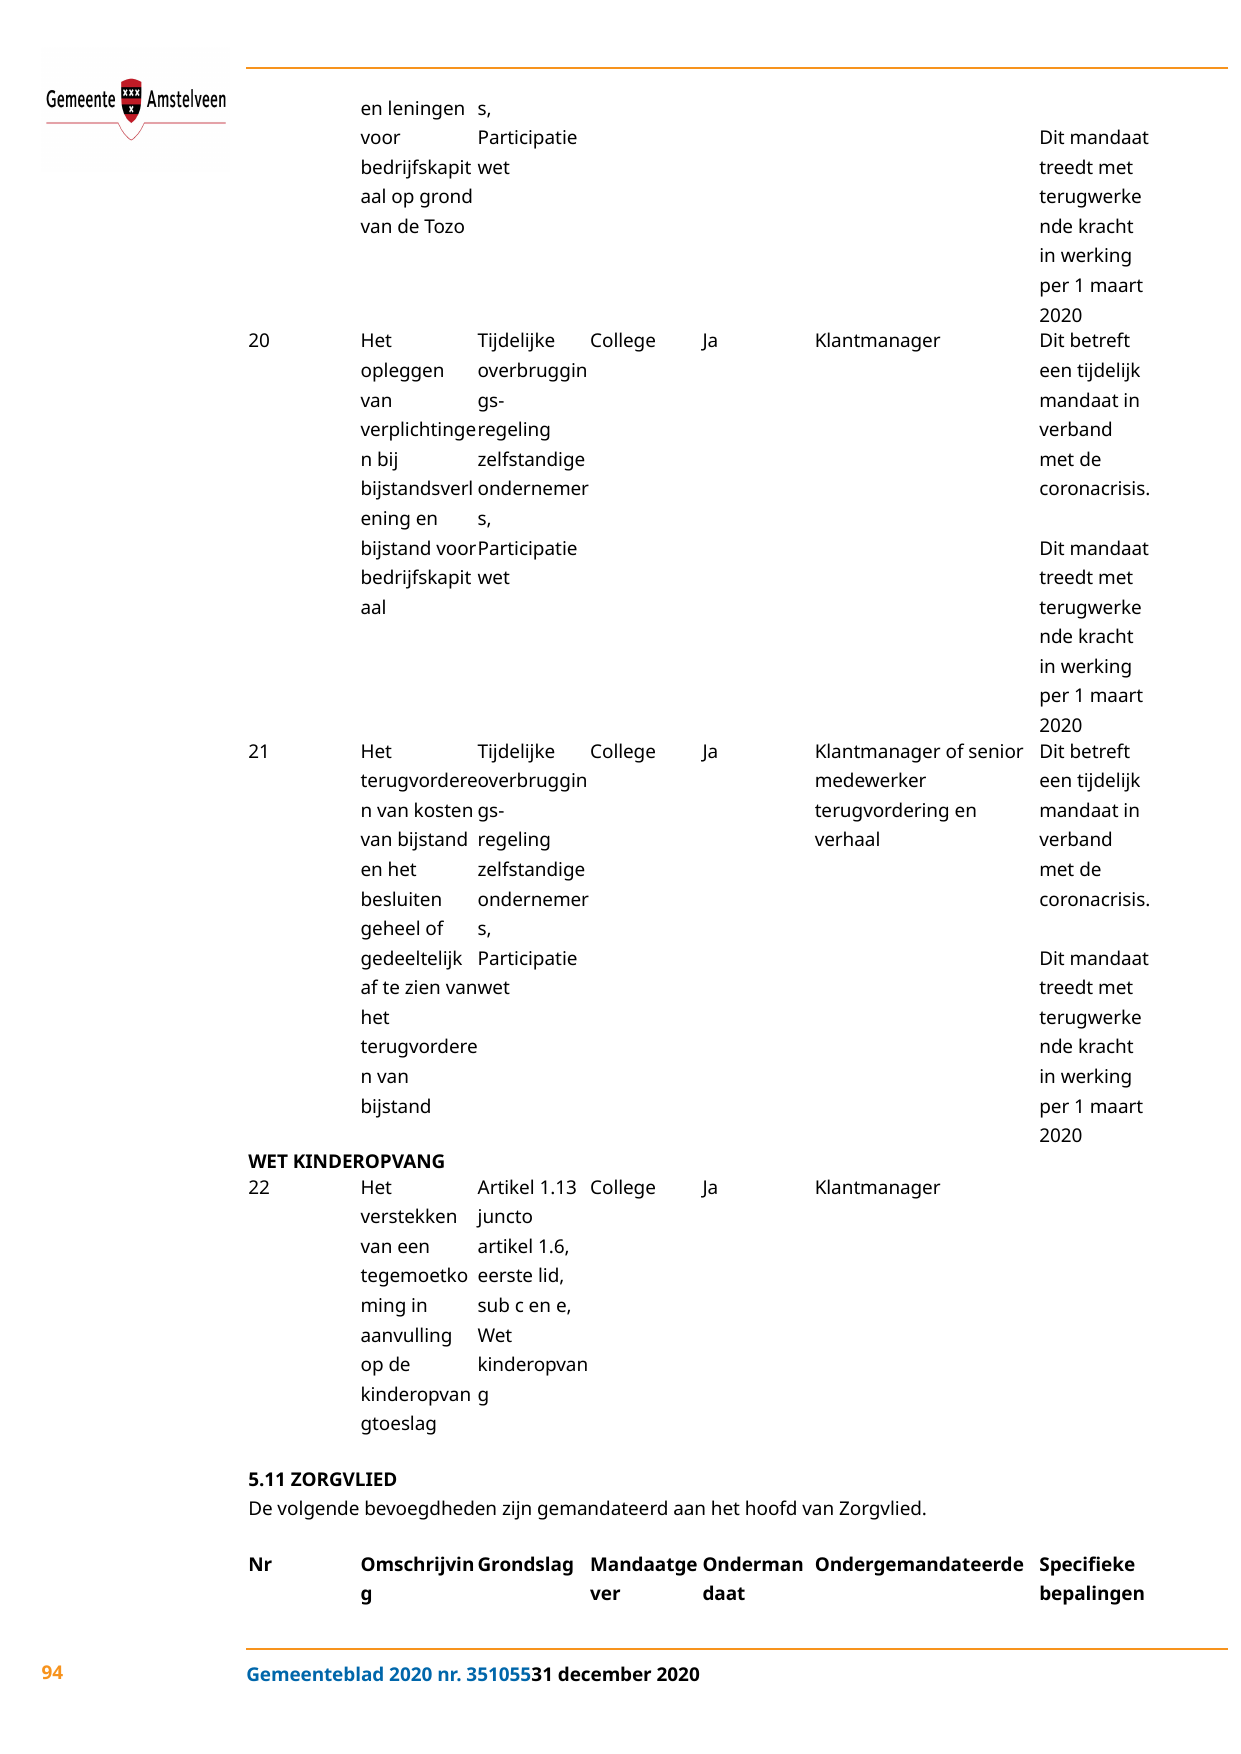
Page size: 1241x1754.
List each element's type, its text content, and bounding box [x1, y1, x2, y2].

table_cell en leningen voor bedrijfskapitaal op grond van de Tozo [360, 95, 477, 328]
table_cell Het terugvorderen van kosten van bijstand en het besluiten geheel of gedeeltelijk af te zien van het terugvorderen van bijstand [360, 738, 477, 1148]
table_cell [590, 95, 702, 328]
table_cell s, Participatiewet [478, 95, 590, 328]
table_cell [248, 95, 360, 328]
table_cell Tijdelijke overbruggings- regeling zelfstandige ondernemers, Participatiewet [478, 328, 590, 738]
table_cell Ja [702, 738, 814, 1148]
table_cell College [590, 328, 702, 738]
table_cell Dit betreft een tijdelijk mandaat in verband met de coronacrisis. Dit mandaat treedt met terugwerkende kracht in werking per 1 maart 2020 [1039, 738, 1152, 1148]
table_cell Omschrijving [360, 1551, 477, 1606]
table_cell Ja [702, 328, 814, 738]
table_cell Dit mandaat treedt met terugwerkende kracht in werking per 1 maart 2020 [1039, 95, 1152, 328]
table_cell [702, 95, 814, 328]
table_cell 22 [248, 1174, 360, 1436]
table_cell Specifieke bepalingen [1039, 1551, 1152, 1606]
table_cell Klantmanager [815, 1174, 1039, 1436]
table_cell College [590, 738, 702, 1148]
table_cell 5.11 ZORGVLIED De volgende bevoegdheden zijn gemandateerd aan het hoofd van Zorgvlied. [248, 1436, 1152, 1551]
table_cell Ja [702, 1174, 814, 1436]
table_cell 20 [248, 328, 360, 738]
table_cell Het verstekken van een tegemoetkoming in aanvulling op de kinderopvangtoeslag [360, 1174, 477, 1436]
picture [41, 47, 231, 172]
table_cell Ondergemandateerde [815, 1551, 1039, 1606]
table_cell Artikel 1.13 juncto artikel 1.6, eerste lid, sub c en e, Wet kinderopvang [478, 1174, 590, 1436]
table_cell Ondermandaat [702, 1551, 814, 1606]
table_cell Dit betreft een tijdelijk mandaat in verband met de coronacrisis. Dit mandaat treedt met terugwerkende kracht in werking per 1 maart 2020 [1039, 328, 1152, 738]
table_cell WET KINDEROPVANG [248, 1148, 1152, 1174]
table_cell Grondslag [478, 1551, 590, 1606]
table_cell Tijdelijke overbruggings- regeling zelfstandige ondernemers, Participatiewet [478, 738, 590, 1148]
table_cell Mandaatgever [590, 1551, 702, 1606]
table_cell [815, 95, 1039, 328]
table_cell [1039, 1174, 1152, 1436]
table_cell Klantmanager [815, 328, 1039, 738]
table_cell Nr [248, 1551, 360, 1606]
table_cell 21 [248, 738, 360, 1148]
table_cell Het opleggen van verplichtingen bij bijstandsverlening en bijstand voor bedrijfskapitaal [360, 328, 477, 738]
table_cell Klantmanager of senior medewerker terugvordering en verhaal [815, 738, 1039, 1148]
table_cell College [590, 1174, 702, 1436]
